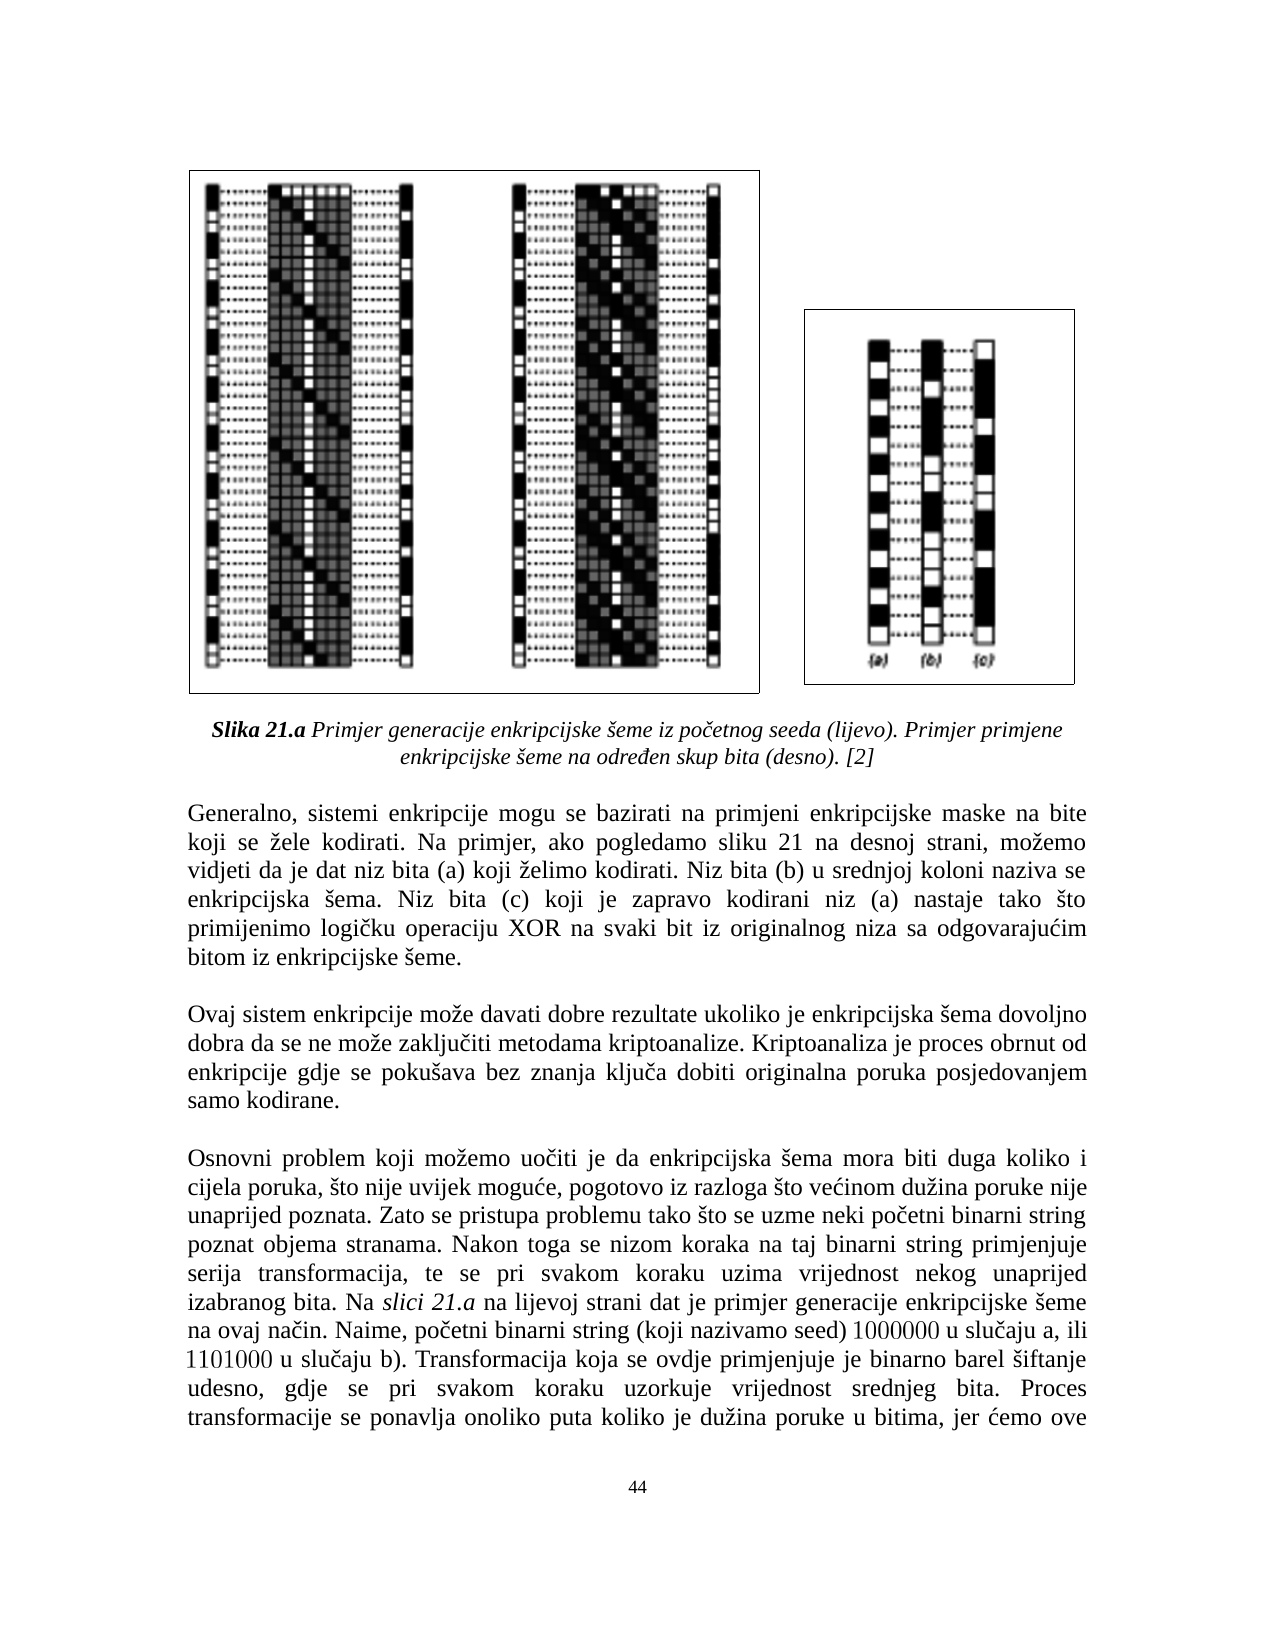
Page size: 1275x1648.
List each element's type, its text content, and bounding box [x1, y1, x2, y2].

picture [187, 1350, 272, 1368]
picture [191, 172, 756, 690]
picture [854, 1321, 939, 1339]
text Osnovni problem koji možemo uočiti je da enkripcijska šema mora biti duga koliko i cijela poruka, što nije uvijek moguće, pogotovo iz razloga što većinom dužina poruke nije unaprijed poznata. Zato se pristupa problemu tako što se uzme neki početni binarni string poznat objema stranama. Nakon toga se nizom koraka na taj binarni string primjenjuje serija transformacija, te se pri svakom koraku uzima vrijednost nekog unaprijed izabranog bita. Na slici 21.a na lijevoj strani dat je primjer generacije enkripcijske šeme na ovaj način. Naime, početni binarni string (koji nazivamo seed) u slučaju a, ili u slučaju b). Transformacija koja se ovdje primjenjuje je binarno barel šiftanje udesno, gdje se pri svakom koraku uzorkuje vrijednost srednjeg bita. Proces transformacije se ponavlja onoliko puta koliko je dužina poruke u bitima, jer ćemo ove [187, 1143, 1088, 1431]
text Generalno, sistemi enkripcije mogu se bazirati na primjeni enkripcijske maske na bite koji se žele kodirati. Na primjer, ako pogledamo sliku 21 na desnoj strani, možemo vidjeti da je dat niz bita (a) koji želimo kodirati. Niz bita (b) u srednjoj koloni naziva se enkripcijska šema. Niz bita (c) koji je zapravo kodirani niz (a) nastaje tako što primijenimo logičku operaciju XOR na svaki bit iz originalnog niza sa odgovarajućim bitom iz enkripcijske šeme. [187, 798, 1088, 971]
text Slika 21.a Primjer generacije enkripcijske šeme iz početnog seeda (lijevo). Primjer primjene enkripcijske šeme na određen skup bita (desno). [2] [187, 717, 1087, 769]
text Ovaj sistem enkripcije može davati dobre rezultate ukoliko je enkripcijska šema dovoljno dobra da se ne može zaključiti metodama kriptoanalize. Kriptoanaliza je proces obrnut od enkripcije gdje se pokušava bez znanja ključa dobiti originalna poruka posjedovanjem samo kodirane. [187, 999, 1088, 1114]
picture [807, 312, 1071, 682]
